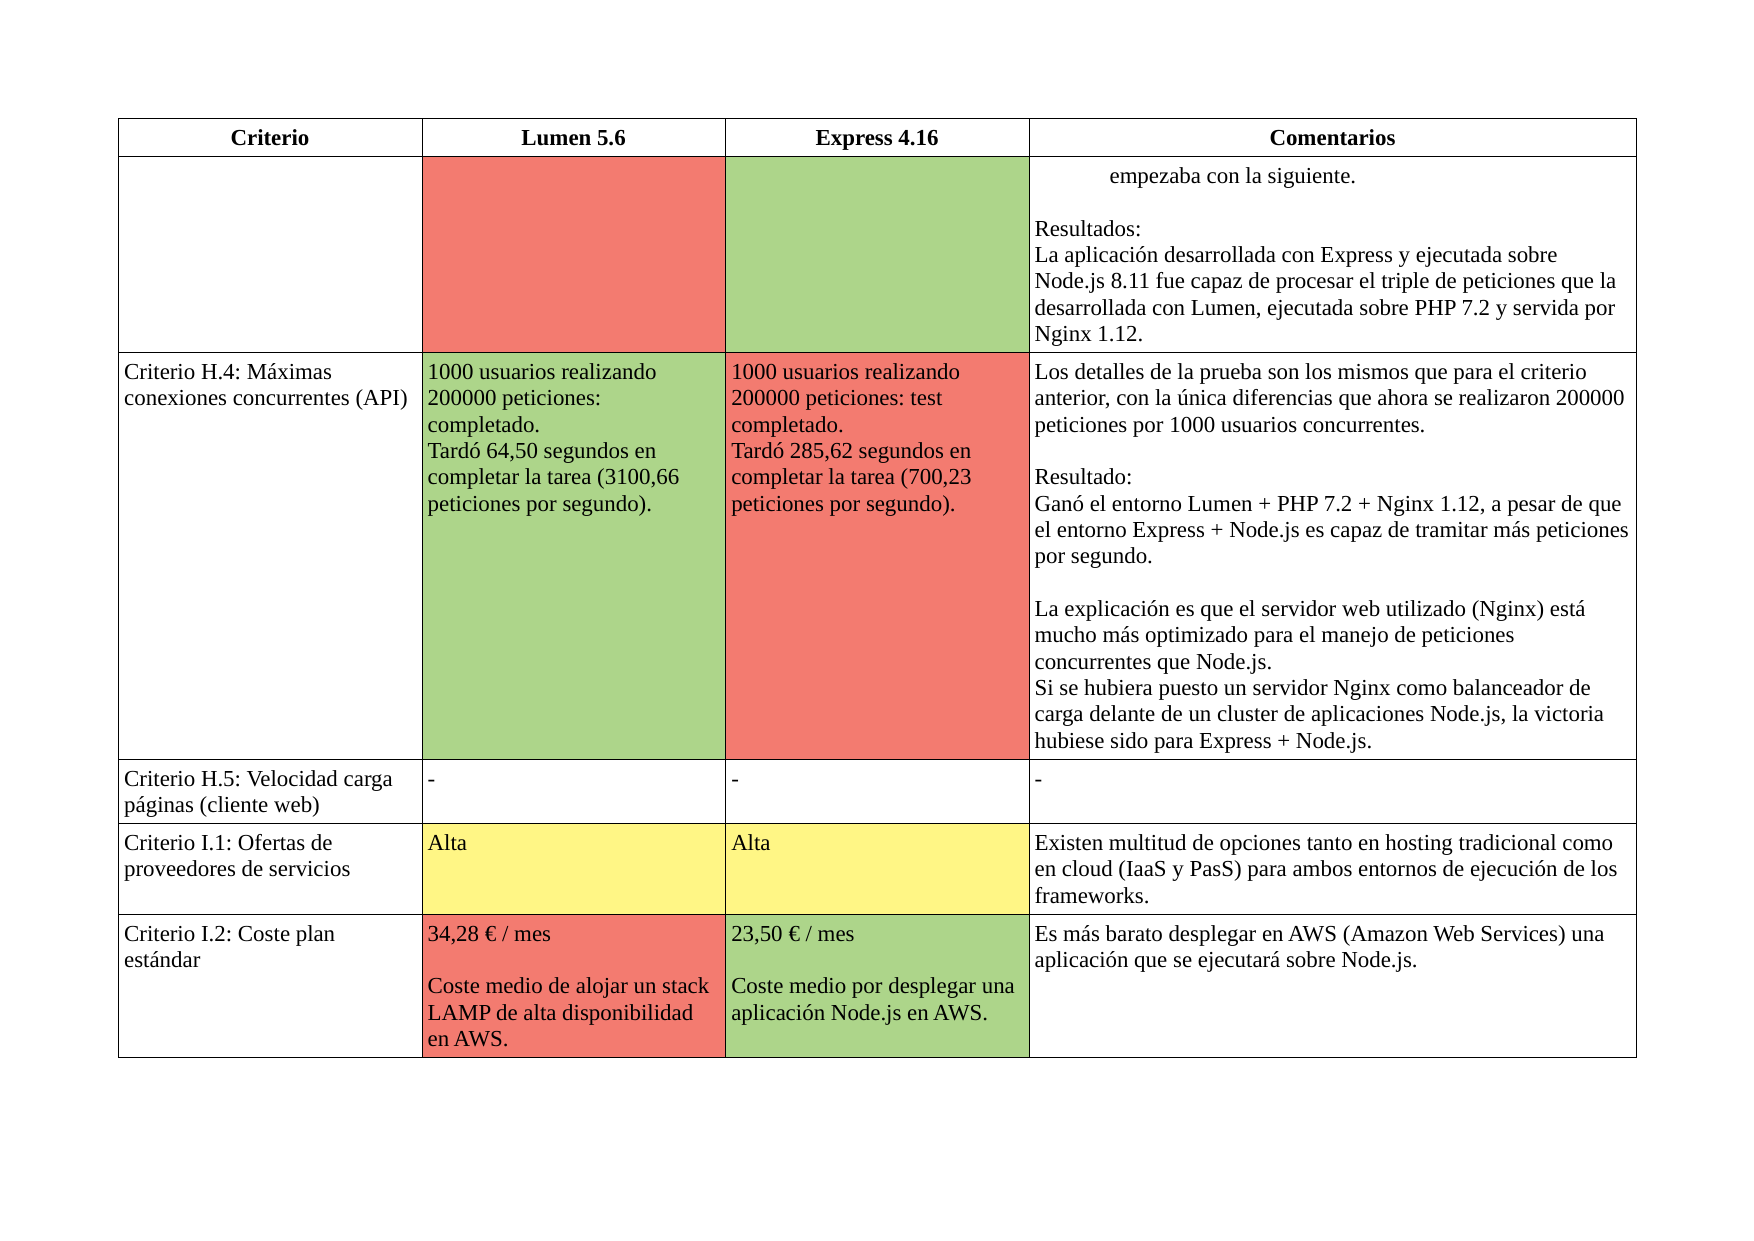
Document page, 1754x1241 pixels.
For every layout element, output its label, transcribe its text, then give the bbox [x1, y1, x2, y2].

table_cell Existen multitud de opciones tanto en hosting tradicional como en cloud (IaaS y PasS) para ambos entornos de ejecución de los frameworks. [1030, 824, 1636, 914]
table_header Criterio [119, 119, 422, 156]
table_cell 1000 usuarios realizando 200000 peticiones: completado. Tardó 64,50 segundos en completar la tarea (3100,66 peticiones por segundo). [423, 353, 725, 759]
table_cell Criterio H.5: Velocidad carga páginas (cliente web) [119, 760, 422, 823]
table_header Comentarios [1030, 119, 1636, 156]
table_cell Los detalles de la prueba son los mismos que para el criterio anterior, con la única diferencias que ahora se realizaron 200000 peticiones por 1000 usuarios concurrentes. Resultado: Ganó el entorno Lumen + PHP 7.2 + Nginx 1.12, a pesar de que el entorno Express + Node.js es capaz de tramitar más peticiones por segundo. La explicación es que el servidor web utilizado (Nginx) está mucho más optimizado para el manejo de peticiones concurrentes que Node.js. Si se hubiera puesto un servidor Nginx como balanceador de carga delante de un cluster de aplicaciones Node.js, la victoria hubiese sido para Express + Node.js. [1030, 353, 1636, 759]
table_cell Alta [726, 824, 1029, 914]
table_cell Es más barato desplegar en AWS (Amazon Web Services) una aplicación que se ejecutará sobre Node.js. [1030, 915, 1636, 1057]
table_cell empezaba con la siguiente. Resultados: La aplicación desarrollada con Express y ejecutada sobre Node.js 8.11 fue capaz de procesar el triple de peticiones que la desarrollada con Lumen, ejecutada sobre PHP 7.2 y servida por Nginx 1.12. [1030, 157, 1636, 352]
table_cell [119, 157, 422, 352]
table_cell 34,28 € / mes Coste medio de alojar un stack LAMP de alta disponibilidad en AWS. [423, 915, 725, 1057]
table_cell Criterio I.1: Ofertas de proveedores de servicios [119, 824, 422, 914]
table_cell Alta [423, 824, 725, 914]
table_cell - [1030, 760, 1636, 823]
table_cell [726, 157, 1029, 352]
table_cell - [423, 760, 725, 823]
table_cell 1000 usuarios realizando 200000 peticiones: test completado. Tardó 285,62 segundos en completar la tarea (700,23 peticiones por segundo). [726, 353, 1029, 759]
table_cell [423, 157, 725, 352]
table_header Lumen 5.6 [423, 119, 725, 156]
table_cell 23,50 € / mes Coste medio por desplegar una aplicación Node.js en AWS. [726, 915, 1029, 1057]
table_header Express 4.16 [726, 119, 1029, 156]
table_cell - [726, 760, 1029, 823]
table_cell Criterio H.4: Máximas conexiones concurrentes (API) [119, 353, 422, 759]
table_cell Criterio I.2: Coste plan estándar [119, 915, 422, 1057]
